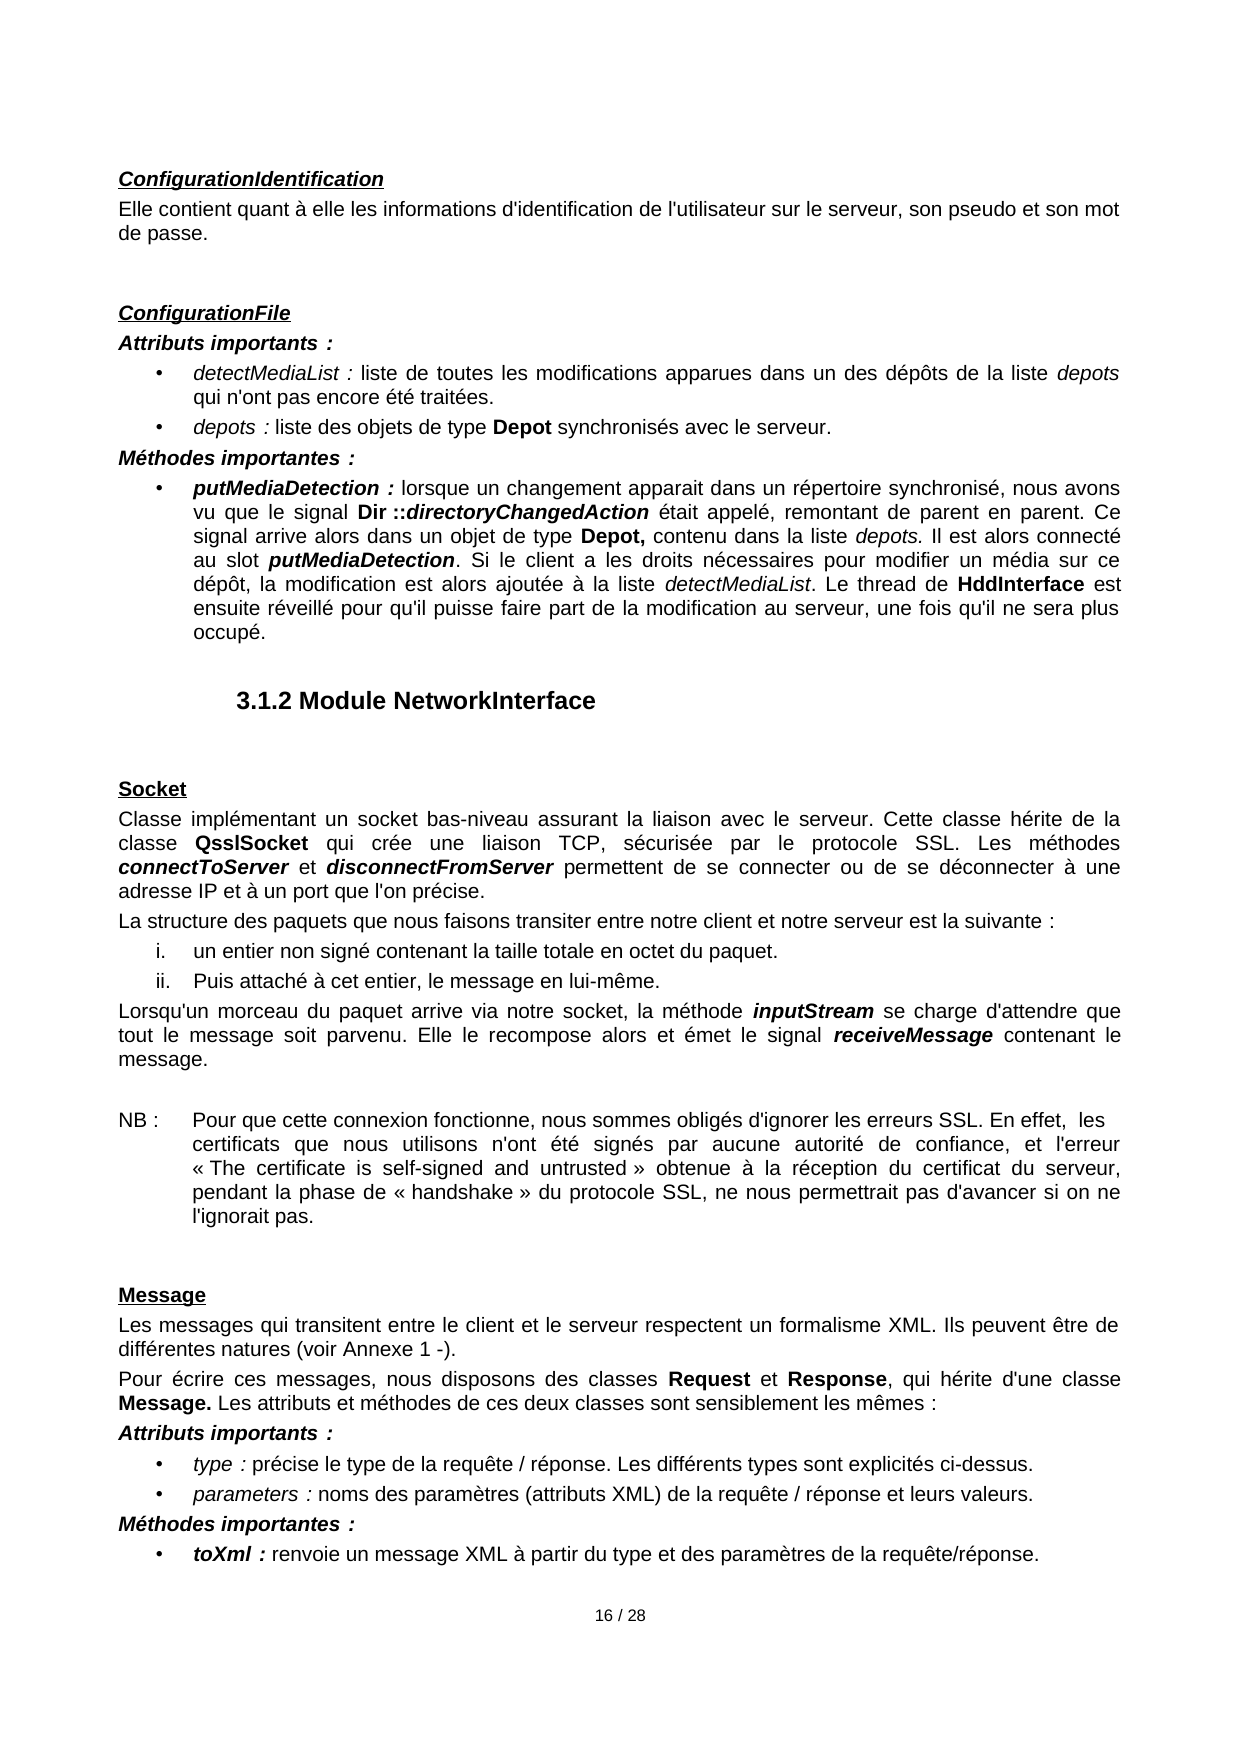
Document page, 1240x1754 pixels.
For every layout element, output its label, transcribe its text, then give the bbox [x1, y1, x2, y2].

text Attributs importants : [118, 331, 1121, 354]
list un entier non signé contenant la taille totale en octet du paquet. [156, 939, 1121, 963]
list depots : liste des objets de type Depot synchronisés avec le serveur. [156, 415, 1121, 439]
list putMediaDetection : lorsque un changement apparait dans un répertoire synchronisé, nous avons vu que le signal Dir ::directoryChangedAction était appelé, remontant de parent en parent. Ce signal arrive alors dans un objet de type Depot, contenu dans la liste depots. Il est alors connecté au slot putMediaDetection. Si le client a les droits nécessaires pour modifier un média sur ce dépôt, la modification est alors ajoutée à la liste detectMediaList. Le thread de HddInterface est ensuite réveillé pour qu'il puisse faire part de la modification au serveur, une fois qu'il ne sera plus occupé. [156, 476, 1121, 643]
text Attributs importants : [118, 1421, 1121, 1445]
text Elle contient quant à elle les informations d'identification de l'utilisateur sur le serveur, son pseudo et son mot de passe. [118, 197, 1121, 245]
text La structure des paquets que nous faisons transiter entre notre client et notre serveur est la suivante : [118, 909, 1121, 933]
list toXml : renvoie un message XML à partir du type et des paramètres de la requête/réponse. [156, 1542, 1121, 1566]
text Méthodes importantes : [118, 445, 1121, 469]
text Les messages qui transitent entre le client et le serveur respectent un formalisme XML. Ils peuvent être de différentes natures (voir Annexe 1 -). [118, 1313, 1121, 1361]
list parameters : noms des paramètres (attributs XML) de la requête / réponse et leurs valeurs. [156, 1482, 1121, 1506]
text Méthodes importantes : [118, 1512, 1121, 1536]
text Lorsqu'un morceau du paquet arrive via notre socket, la méthode inputStream se charge d'attendre que tout le message soit parvenu. Elle le recompose alors et émet le signal receiveMessage contenant le message. [118, 999, 1121, 1071]
subtitle ConfigurationIdentification [118, 167, 1121, 191]
subtitle ConfigurationFile [118, 300, 1121, 324]
text Classe implémentant un socket bas-niveau assurant la liaison avec le serveur. Cette classe hérite de la classe QsslSocket qui crée une liaison TCP, sécurisée par le protocole SSL. Les méthodes connectToServer et disconnectFromServer permettent de se connecter ou de se déconnecter à une adresse IP et à un port que l'on précise. [118, 807, 1121, 902]
list detectMediaList : liste de toutes les modifications apparues dans un des dépôts de la liste depots qui n'ont pas encore été traitées. [156, 361, 1121, 409]
subtitle Socket [118, 776, 1121, 800]
list type : précise le type de la requête / réponse. Les différents types sont explicités ci-dessus. [156, 1451, 1121, 1475]
text Pour écrire ces messages, nous disposons des classes Request et Response, qui hérite d'une classe Message. Les attributs et méthodes de ces deux classes sont sensiblement les mêmes : [118, 1367, 1121, 1415]
text NB : Pour que cette connexion fonctionne, nous sommes obligés d'ignorer les erreurs SSL. En effet, les certificats que nous utilisons n'ont été signés par aucune autorité de confiance, et l'erreur « The certificate is self-signed and untrusted » obtenue à la réception du certificat du serveur, pendant la phase de « handshake » du protocole SSL, ne nous permettrait pas d'avancer si on ne l'ignorait pas. [118, 1108, 1121, 1227]
subtitle Module NetworkInterface [236, 686, 1121, 715]
subtitle Message [118, 1283, 1121, 1307]
list Puis attaché à cet entier, le message en lui-même. [156, 969, 1121, 993]
